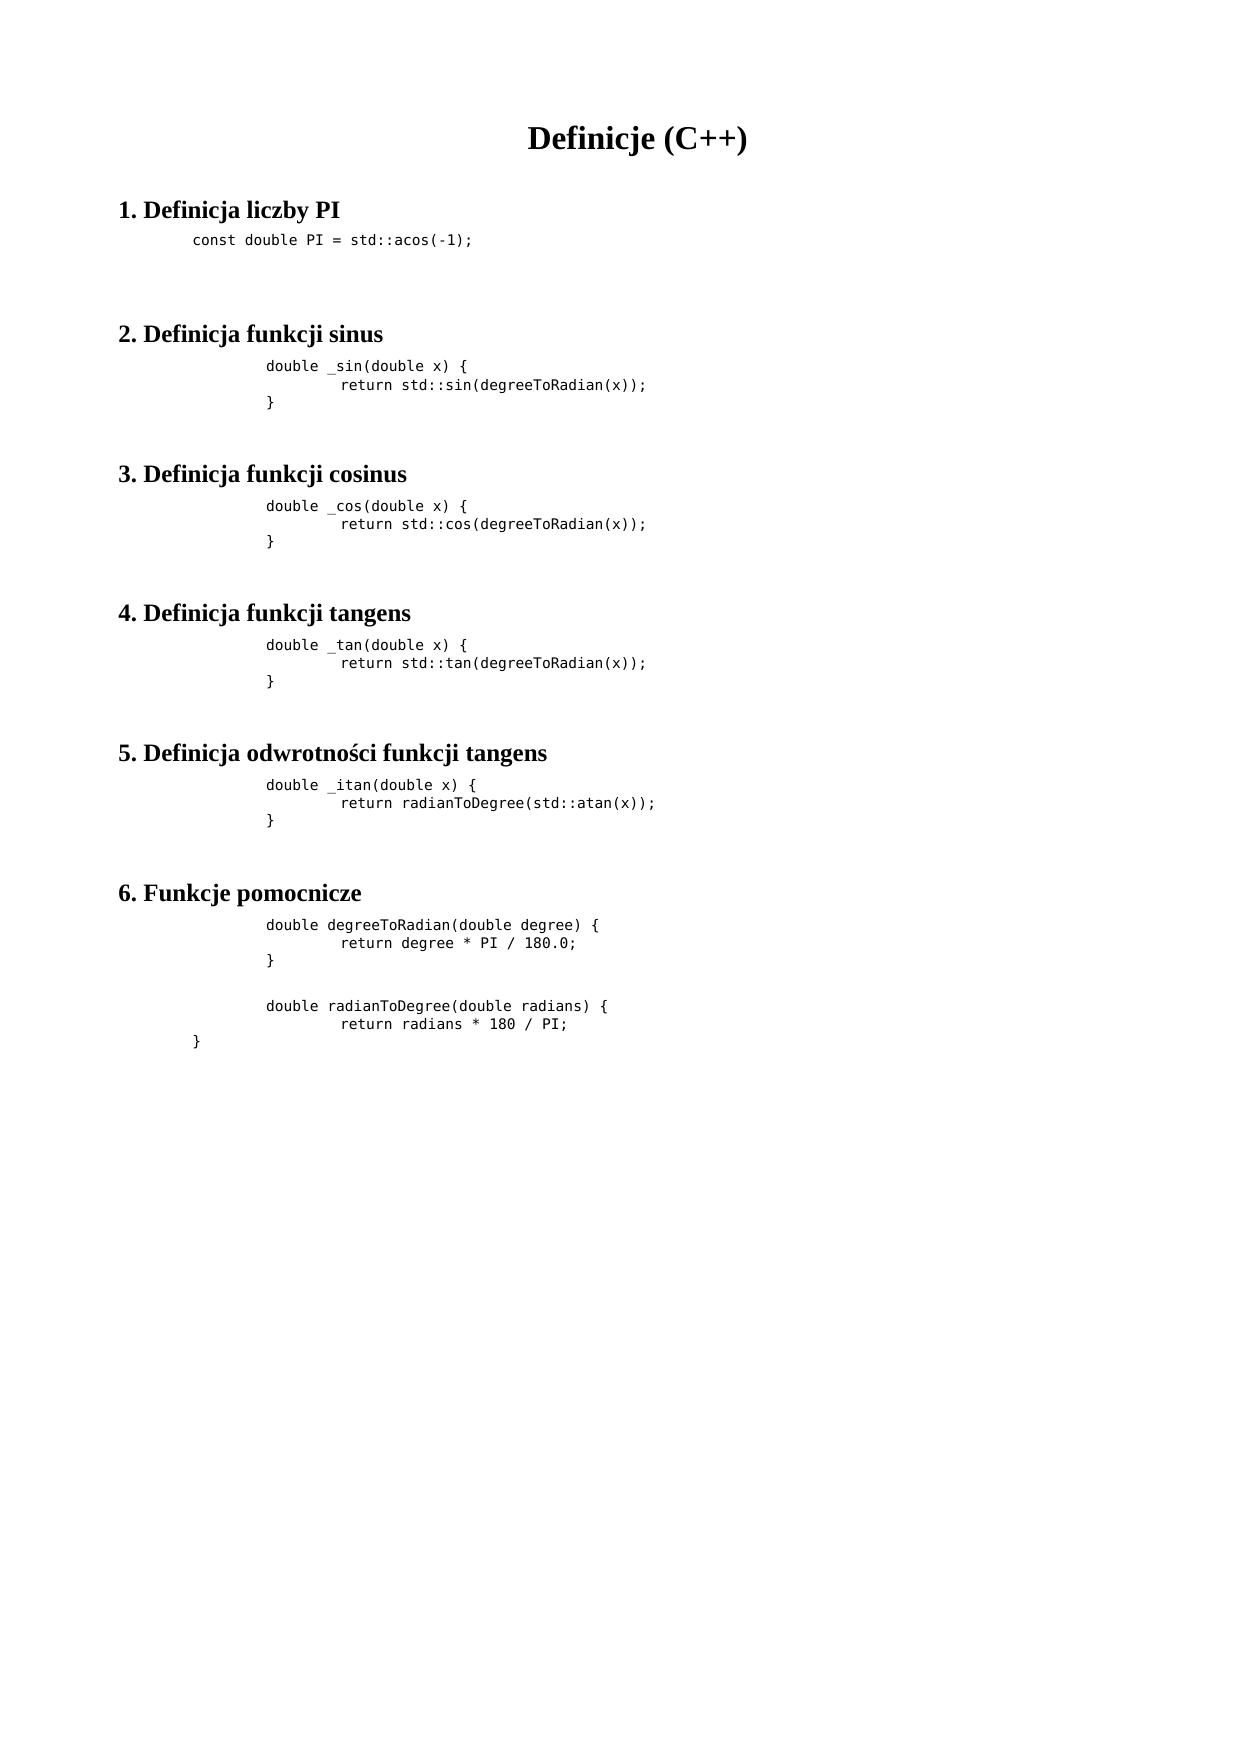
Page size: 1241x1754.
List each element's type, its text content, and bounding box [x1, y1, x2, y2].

text 6. Funkcje pomocnicze [118, 878, 1157, 906]
text Definicje (C++) [118, 118, 1157, 156]
text double radianToDegree(double radians) { [118, 994, 1157, 1016]
text } [118, 672, 1157, 689]
text } [118, 812, 1157, 829]
text 2. Definicja funkcji sinus [118, 319, 1157, 348]
text double _itan(double x) { [118, 771, 1157, 795]
text } [118, 533, 1157, 550]
text double _cos(double x) { [118, 492, 1157, 516]
text return degree * PI / 180.0; [118, 935, 1157, 952]
text 3. Definicja funkcji cosinus [118, 459, 1157, 487]
text return std::cos(degreeToRadian(x)); [118, 516, 1157, 533]
text double degreeToRadian(double degree) { [118, 911, 1157, 935]
text return std::sin(degreeToRadian(x)); [118, 377, 1157, 394]
text 5. Definicja odwrotności funkcji tangens [118, 738, 1157, 767]
text const double PI = std::acos(-1); [118, 228, 1157, 250]
text 1. Definicja liczby PI [118, 195, 1157, 224]
text return radianToDegree(std::atan(x)); [118, 795, 1157, 812]
text double _sin(double x) { [118, 352, 1157, 377]
text return radians * 180 / PI; [118, 1016, 1157, 1033]
text } [118, 1033, 1157, 1050]
text 4. Definicja funkcji tangens [118, 598, 1157, 627]
text } [118, 394, 1157, 411]
text return std::tan(degreeToRadian(x)); [118, 655, 1157, 672]
text } [118, 952, 1157, 969]
text double _tan(double x) { [118, 631, 1157, 655]
